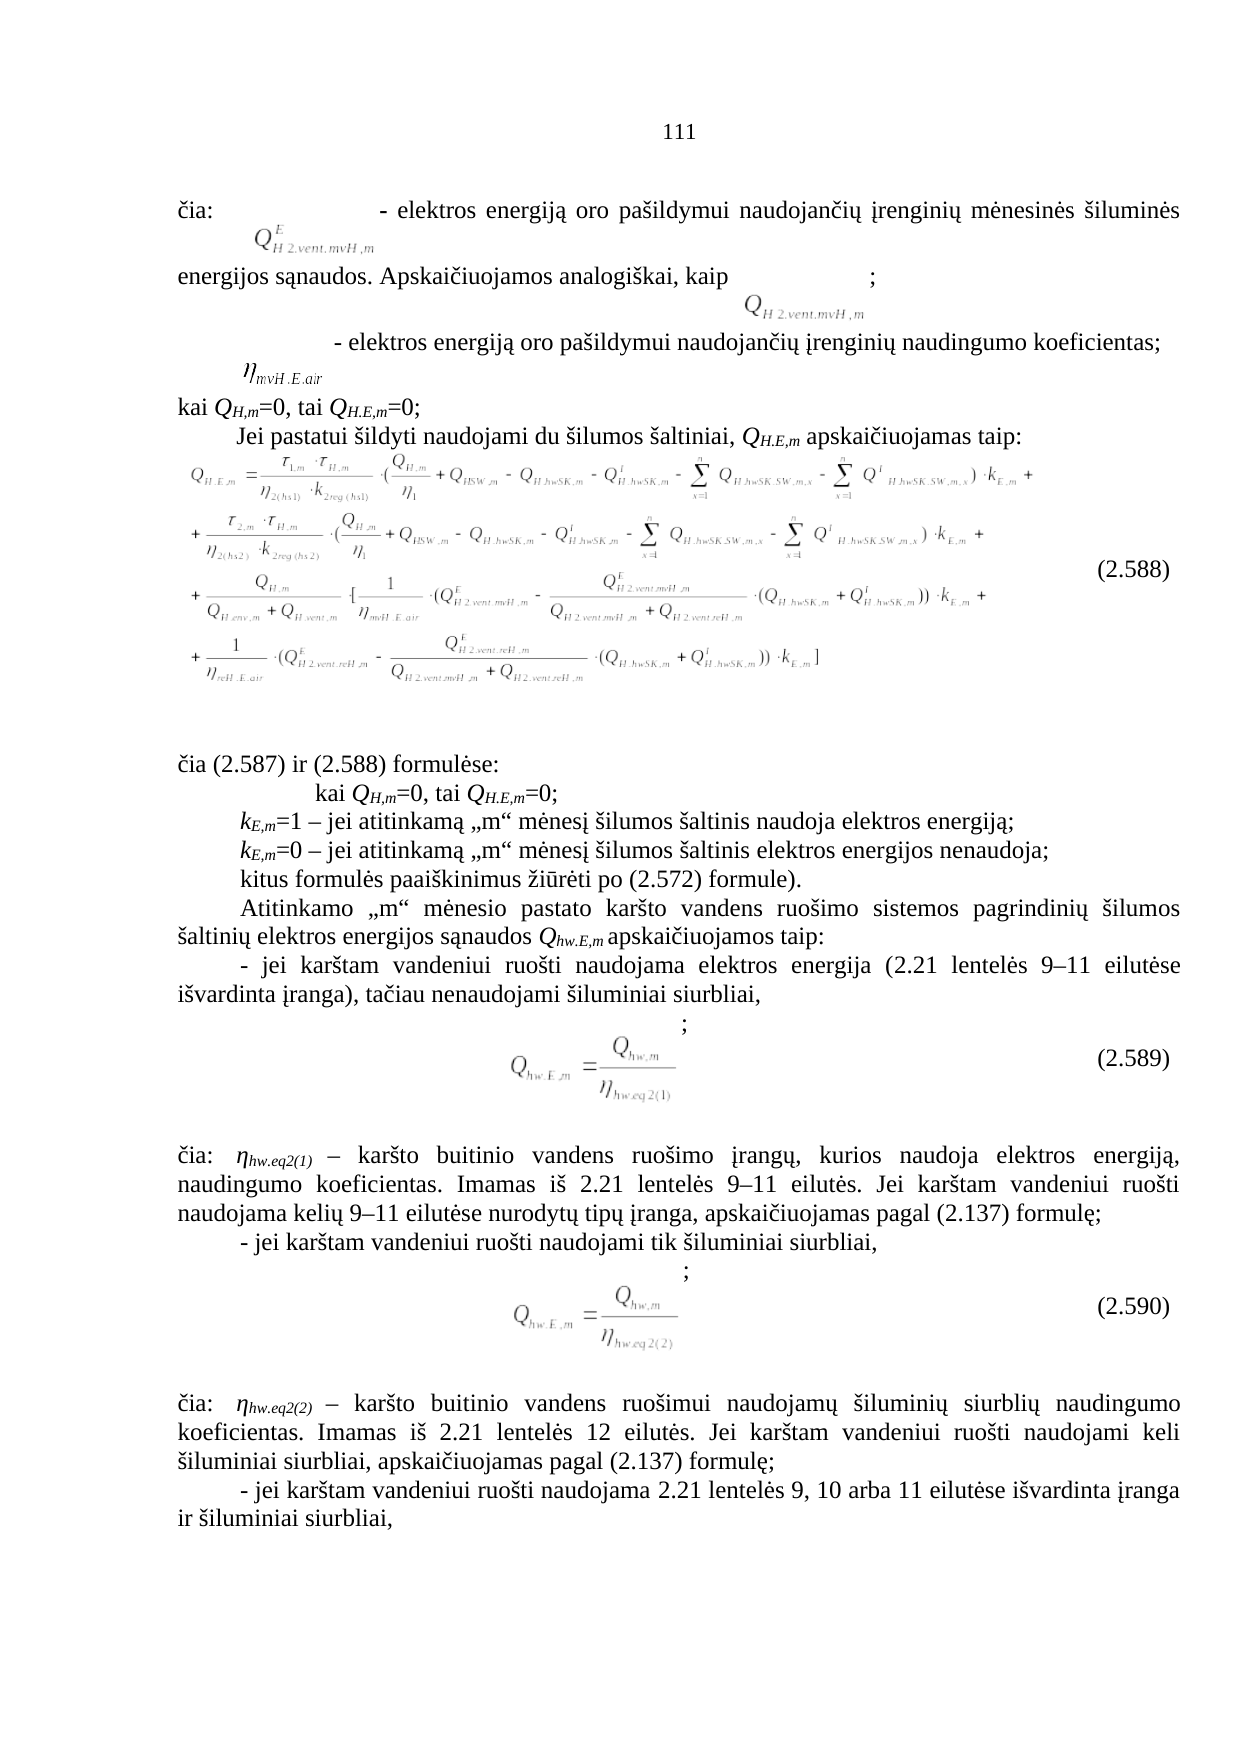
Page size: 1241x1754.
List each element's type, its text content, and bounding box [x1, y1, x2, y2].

text kE,m=1 – jei atitinkamą „m“ mėnesį šilumos šaltinis naudoja elektros energiją; [240, 806, 1181, 835]
text čia (2.587) ir (2.588) formulėse: [177, 749, 1181, 778]
text kai QH,m=0, tai QH.E,m=0; [177, 392, 1181, 421]
text - jei karštam vandeniui ruošti naudojama elektros energija (2.21 lentelės 9–11 eilutėse išvardinta įranga), tačiau nenaudojami šiluminiai siurbliai, [177, 950, 1181, 1008]
text čia: ηhw.eq2(2) – karšto buitinio vandens ruošimui naudojamų šiluminių siurblių naudingumo koeficientas. Imamas iš 2.21 lentelės 12 eilutės. Jei karštam vandeniui ruošti naudojami keli šiluminiai siurbliai, apskaičiuojamas pagal (2.137) formulę; [177, 1388, 1181, 1475]
table_header (2.588) [1045, 450, 1181, 691]
text - jei karštam vandeniui ruošti naudojami tik šiluminiai siurbliai, [177, 1227, 1181, 1256]
table_header (2.589) [1018, 1008, 1181, 1112]
text čia: ηhw.eq2(1) – karšto buitinio vandens ruošimo įrangų, kurios naudoja elektros energiją, naudingumo koeficientas. Imamas iš 2.21 lentelės 9–11 eilutės. Jei karštam vandeniui ruošti naudojama kelių 9–11 eilutėse nurodytų tipų įranga, apskaičiuojamas pagal (2.137) formulę; [177, 1141, 1181, 1227]
text Atitinkamo „m“ mėnesio pastato karšto vandens ruošimo sistemos pagrindinių šilumos šaltinių elektros energijos sąnaudos Qhw.E,m apskaičiuojamos taip: [177, 893, 1181, 950]
text kai QH,m=0, tai QH.E,m=0; [240, 778, 1181, 806]
text - elektros energiją oro pašildymui naudojančių įrenginių naudingumo koeficientas; [240, 327, 1181, 392]
table_header [177, 450, 1045, 691]
text kE,m=0 – jei atitinkamą „m“ mėnesį šilumos šaltinis elektros energijos nenaudoja; [240, 835, 1181, 864]
table_header ; [177, 1256, 1023, 1360]
text čia: - elektros energiją oro pašildymui naudojančių įrenginių mėnesinės šiluminės energijos sąnaudos. Apskaičiuojamos analogiškai, kaip ; [177, 196, 1181, 327]
text - jei karštam vandeniui ruošti naudojama 2.21 lentelės 9, 10 arba 11 eilutėse išvardinta įranga ir šiluminiai siurbliai, [177, 1475, 1181, 1532]
text kitus formulės paaiškinimus žiūrėti po (2.572) formule). [240, 864, 1181, 893]
table_header ; [177, 1008, 1018, 1112]
table_header (2.590) [1023, 1256, 1181, 1360]
text Jei pastatui šildyti naudojami du šilumos šaltiniai, QH.E,m apskaičiuojamas taip: [236, 421, 1181, 449]
